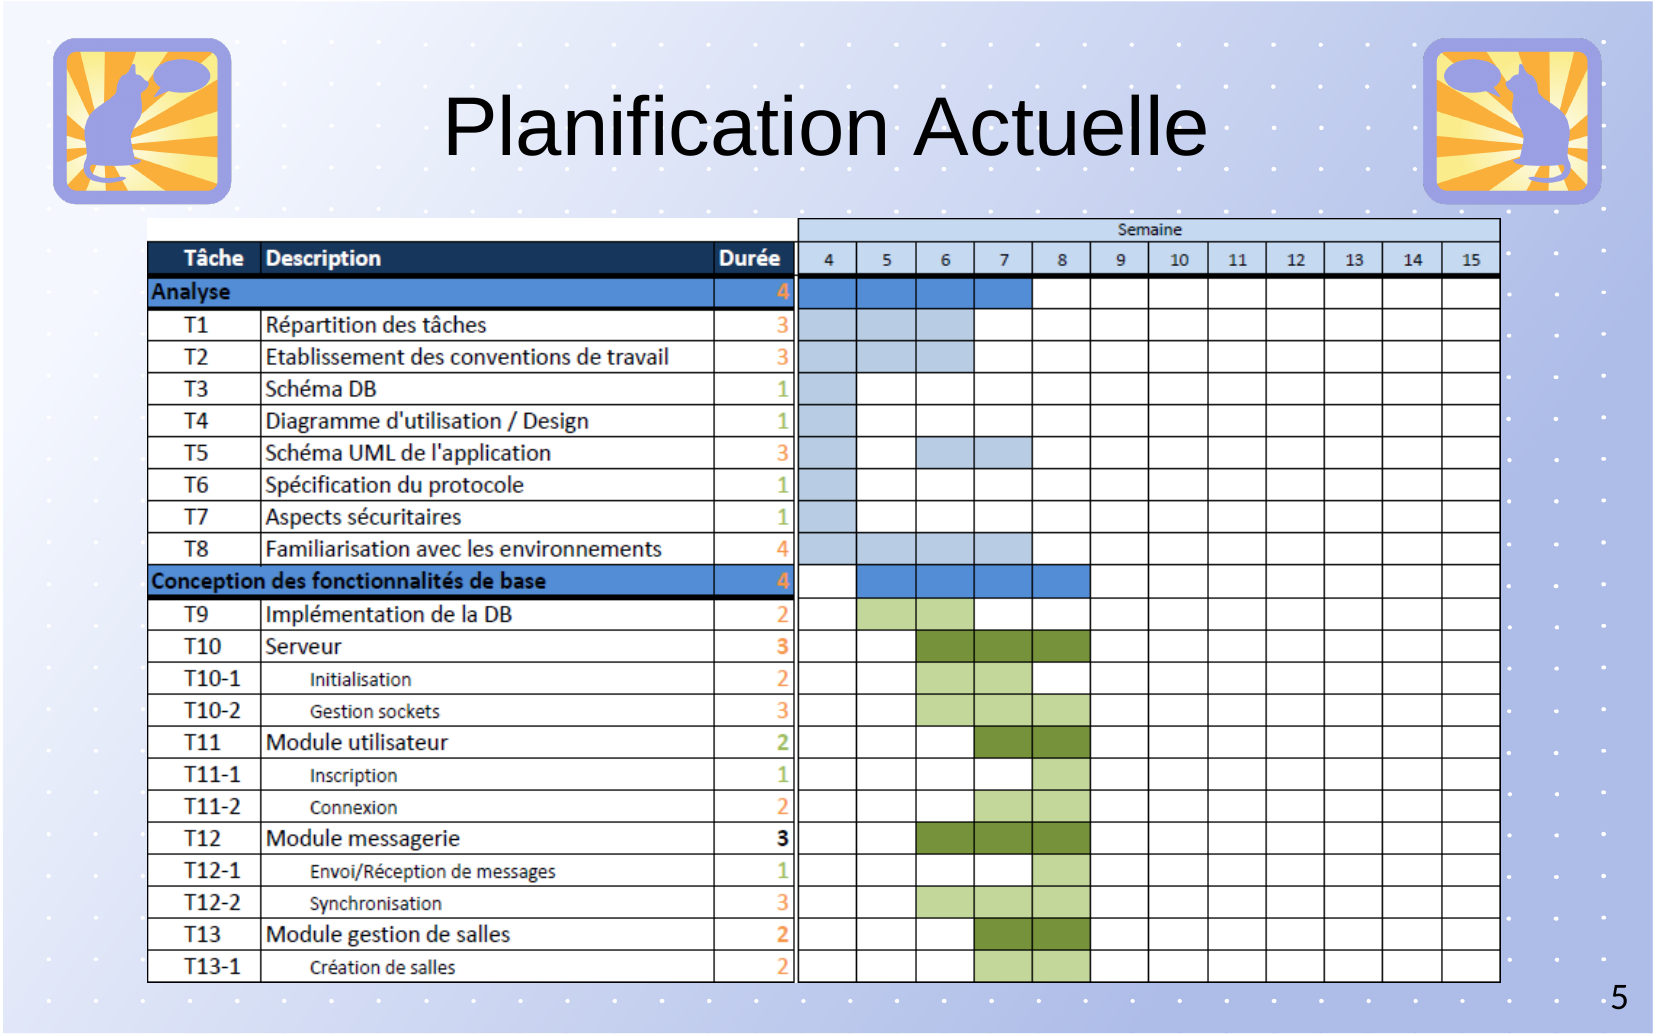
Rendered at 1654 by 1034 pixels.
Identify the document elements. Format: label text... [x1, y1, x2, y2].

title Planification Actuelle [82, 41, 1571, 214]
picture [1417, 32, 1607, 210]
picture [47, 32, 237, 210]
text_box 5 [1595, 964, 1642, 1025]
picture [147, 218, 1501, 983]
